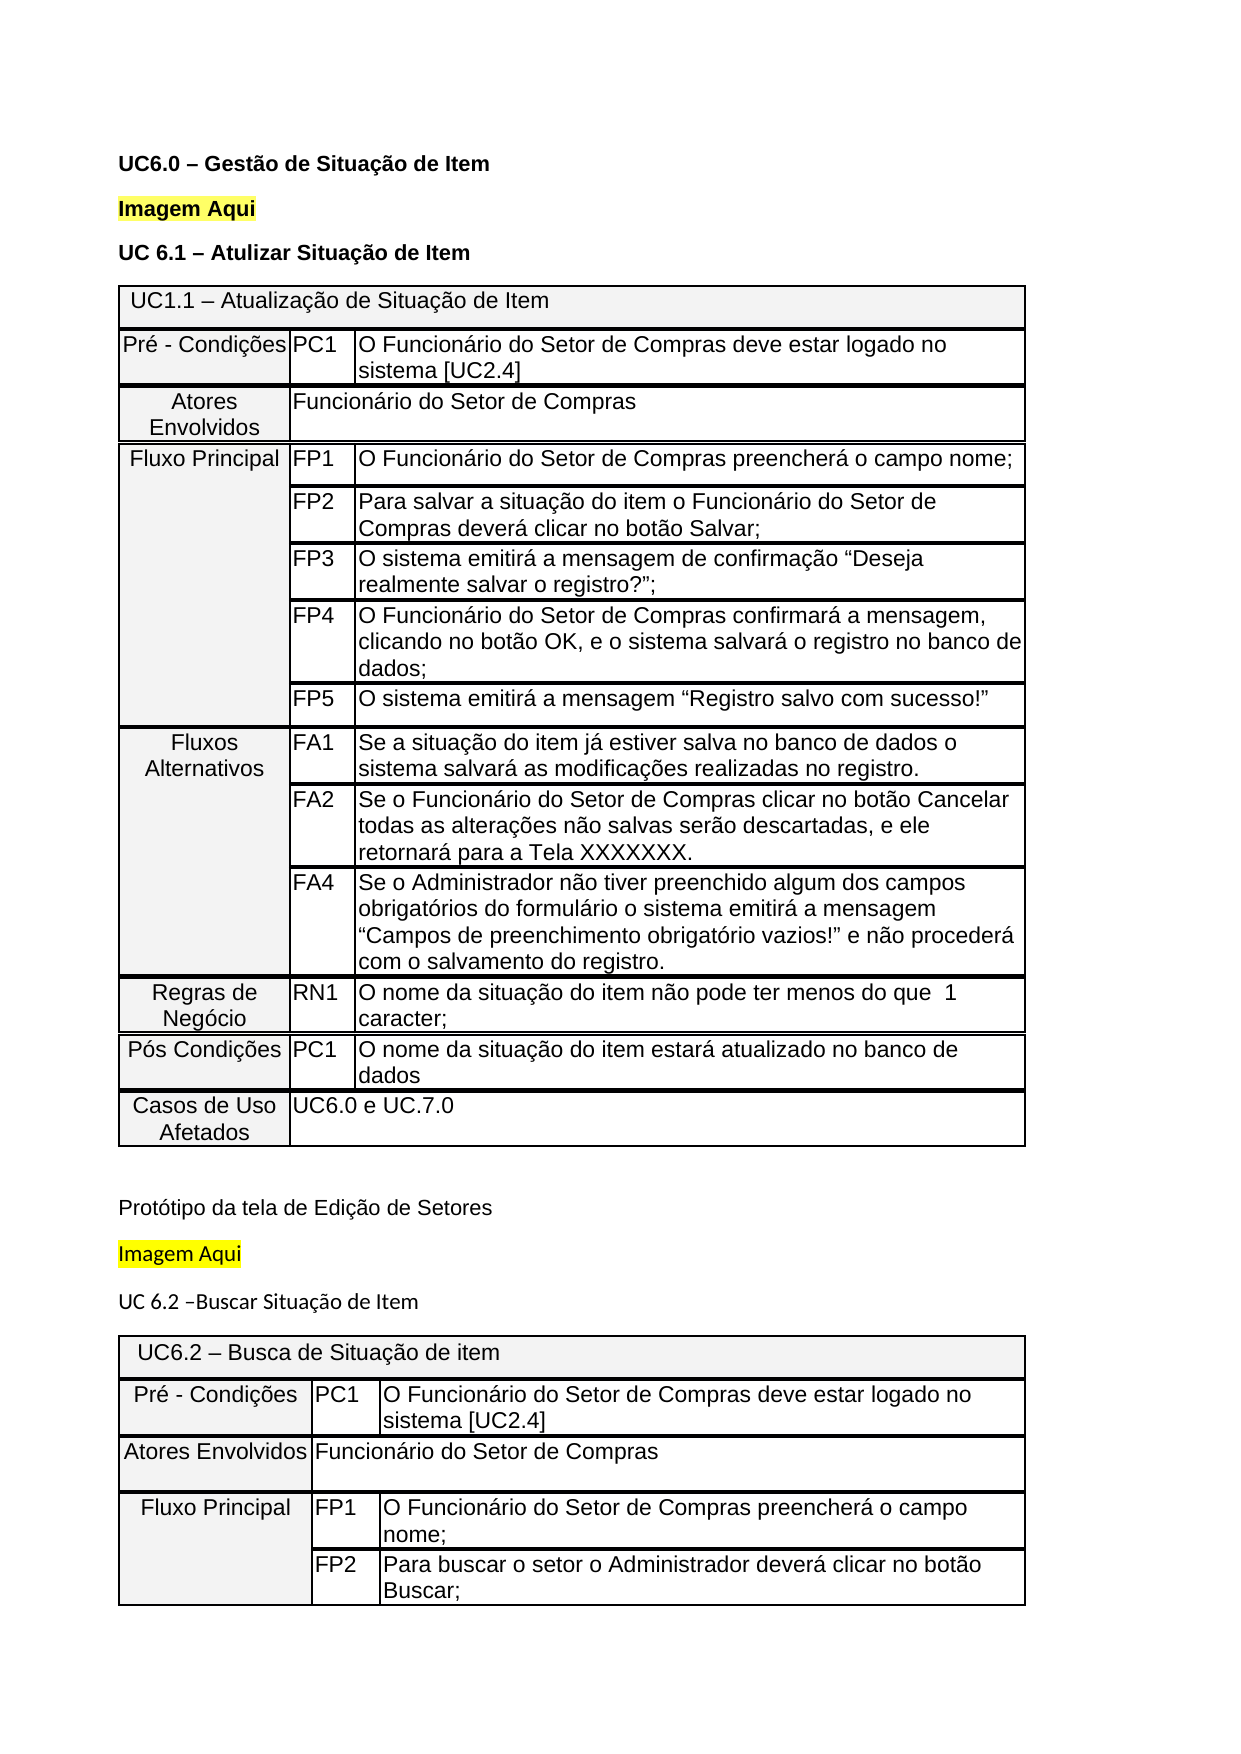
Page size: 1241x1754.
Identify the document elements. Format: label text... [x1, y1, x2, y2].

table_cell FP2 [313, 1551, 379, 1604]
text Imagem Aqui [118, 1239, 1122, 1268]
text UC6.0 – Gestão de Situação de Item [118, 151, 1122, 176]
table_cell Para salvar a situação do item o Funcionário do Setor de Compras deverá clicar no botão Salvar; [356, 488, 1024, 541]
table_cell Para buscar o setor o Administrador deverá clicar no botão Buscar; [381, 1551, 1024, 1604]
table_cell O Funcionário do Setor de Compras confirmará a mensagem, clicando no botão OK, e o sistema salvará o registro no banco de dados; [356, 602, 1024, 681]
table_cell FP1 [313, 1494, 379, 1547]
table_cell FA4 [291, 869, 354, 974]
table_cell Pós Condições [120, 1036, 289, 1088]
text UC 6.1 – Atulizar Situação de Item [118, 240, 1122, 266]
table_cell Pré - Condições [120, 1381, 311, 1434]
table_cell PC1 [291, 1036, 354, 1088]
table_cell Casos de Uso Afetados [120, 1093, 289, 1145]
table_cell O nome da situação do item não pode ter menos do que 1 caracter; [356, 979, 1024, 1031]
table_cell O sistema emitirá a mensagem “Registro salvo com sucesso!” [356, 685, 1024, 725]
table_cell Se o Funcionário do Setor de Compras clicar no botão Cancelar todas as alterações não salvas serão descartadas, e ele retornará para a Tela XXXXXXX. [356, 786, 1024, 865]
table_header UC6.2 – Busca de Situação de item [120, 1337, 1024, 1377]
table_cell FP1 [291, 445, 354, 484]
text UC 6.2 –Buscar Situação de Item [118, 1287, 1122, 1315]
table_cell O nome da situação do item estará atualizado no banco de dados [356, 1036, 1024, 1088]
table_cell PC1 [291, 331, 354, 383]
table_cell FP4 [291, 602, 354, 681]
table_cell Fluxos Alternativos [120, 729, 289, 974]
table_cell O Funcionário do Setor de Compras preencherá o campo nome; [356, 445, 1024, 484]
text Protótipo da tela de Edição de Setores [118, 1195, 1122, 1220]
table_cell FA1 [291, 729, 354, 782]
table_cell Pré - Condições [120, 331, 289, 383]
table_cell O sistema emitirá a mensagem de confirmação “Deseja realmente salvar o registro?”; [356, 545, 1024, 598]
table_cell Funcionário do Setor de Compras [313, 1438, 1024, 1490]
table_cell FP5 [291, 685, 354, 725]
table_cell Atores Envolvidos [120, 1438, 311, 1490]
text Imagem Aqui [118, 196, 1122, 221]
table_cell O Funcionário do Setor de Compras deve estar logado no sistema [UC2.4] [381, 1381, 1024, 1434]
table_cell Se a situação do item já estiver salva no banco de dados o sistema salvará as modificações realizadas no registro. [356, 729, 1024, 782]
table_cell PC1 [313, 1381, 379, 1434]
table_cell O Funcionário do Setor de Compras preencherá o campo nome; [381, 1494, 1024, 1547]
table_cell UC6.0 e UC.7.0 [291, 1093, 1024, 1145]
table_cell FP3 [291, 545, 354, 598]
table_cell FA2 [291, 786, 354, 865]
table_cell Fluxo Principal [120, 445, 289, 725]
table_header UC1.1 – Atualização de Situação de Item [120, 287, 1024, 327]
table_cell RN1 [291, 979, 354, 1031]
table_cell FP2 [291, 488, 354, 541]
table_cell O Funcionário do Setor de Compras deve estar logado no sistema [UC2.4] [356, 331, 1024, 383]
table_cell Funcionário do Setor de Compras [291, 388, 1024, 440]
table_cell Regras de Negócio [120, 979, 289, 1031]
table_cell Se o Administrador não tiver preenchido algum dos campos obrigatórios do formulário o sistema emitirá a mensagem “Campos de preenchimento obrigatório vazios!” e não procederá com o salvamento do registro. [356, 869, 1024, 974]
table_cell Atores Envolvidos [120, 388, 289, 440]
table_cell Fluxo Principal [120, 1494, 311, 1604]
